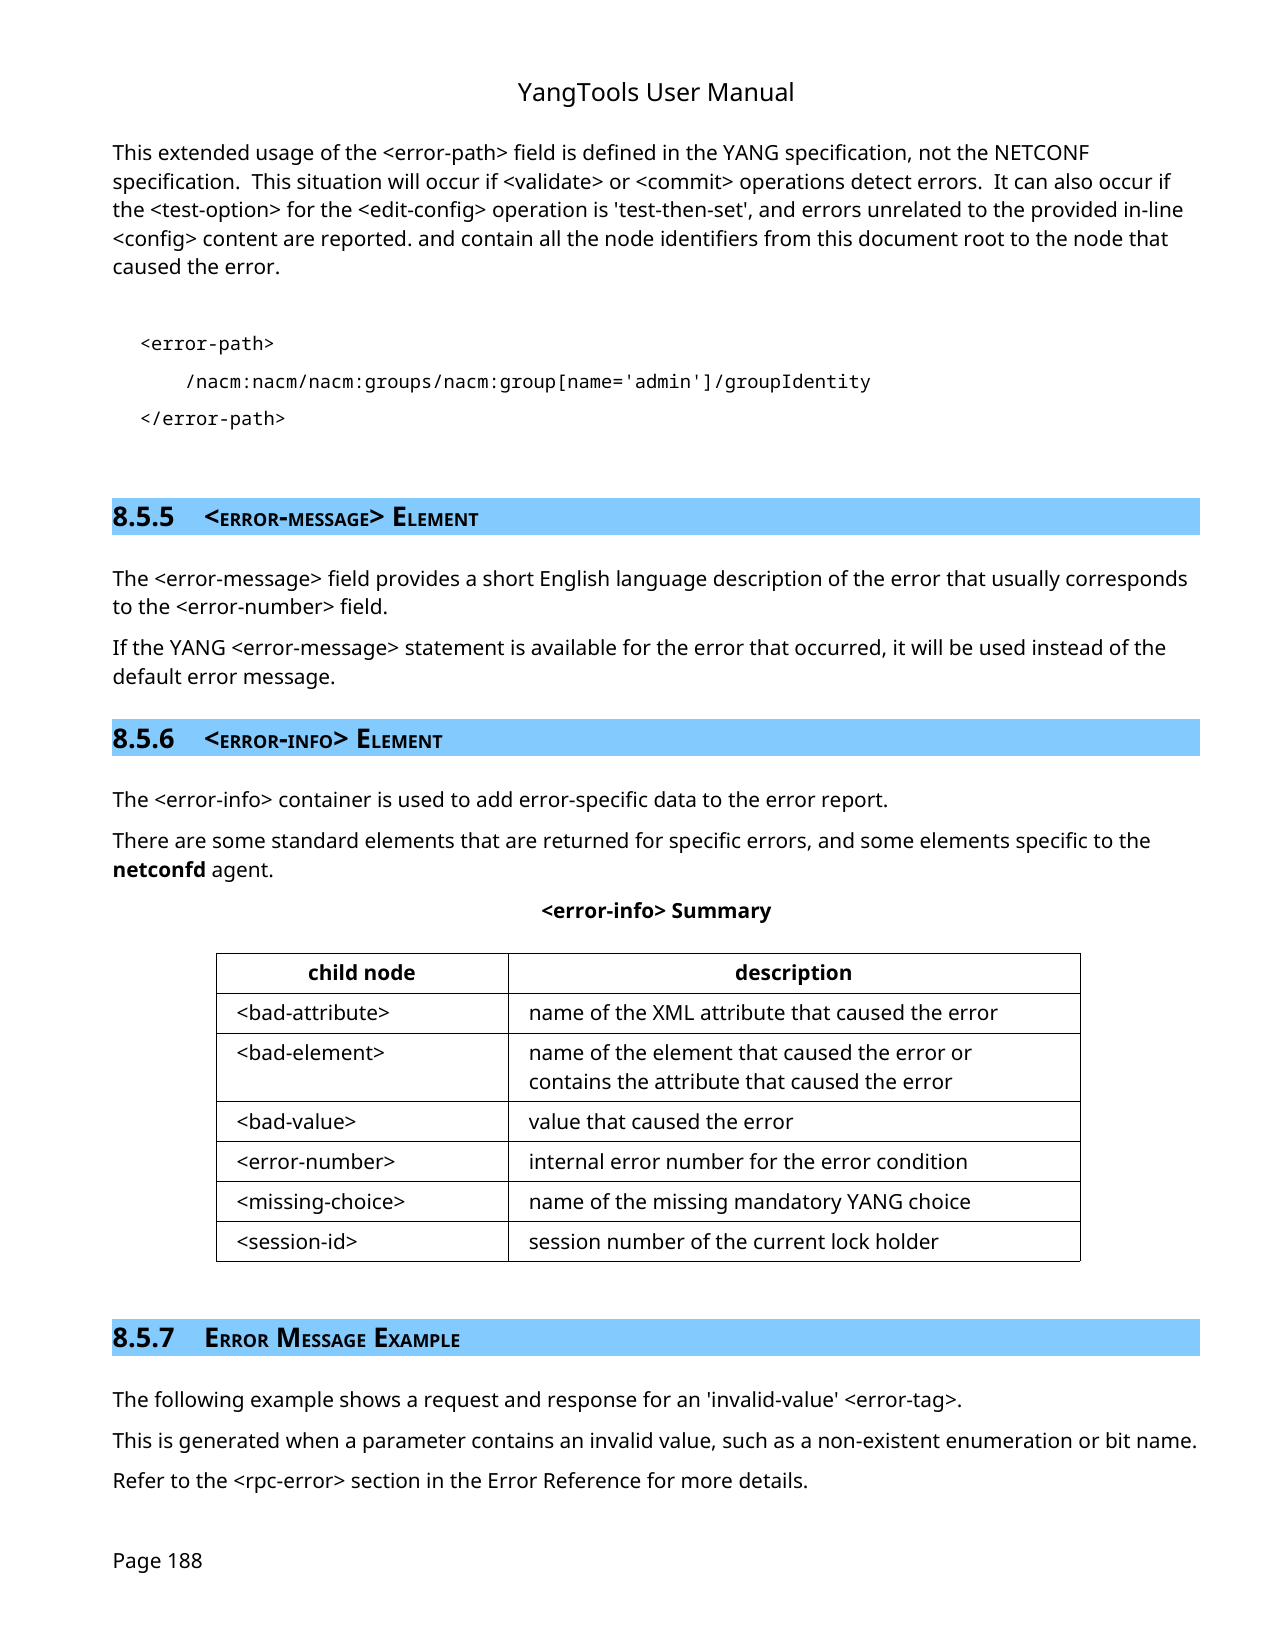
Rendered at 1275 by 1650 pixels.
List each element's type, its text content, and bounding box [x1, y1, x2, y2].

table_cell name of the missing mandatory YANG choice [509, 1182, 1080, 1221]
table_cell name of the element that caused the error or contains the attribute that caused the error [509, 1034, 1080, 1101]
text The <error-info> container is used to add error-specific data to the error report. [112, 785, 1200, 814]
text /nacm:nacm/nacm:groups/nacm:group[name='admin']/groupIdentity [139, 368, 1200, 394]
subtitle <error-info> Element [112, 719, 1200, 756]
table_cell name of the XML attribute that caused the error [509, 994, 1080, 1033]
text There are some standard elements that are returned for specific errors, and some elements specific to the netconfd agent. [112, 826, 1200, 883]
table_cell <bad-attribute> [217, 994, 508, 1033]
text This is generated when a parameter contains an invalid value, such as a non-existent enumeration or bit name. [112, 1426, 1200, 1454]
subtitle <error-message> Element [112, 498, 1200, 535]
table_cell value that caused the error [509, 1102, 1080, 1141]
text <error-path> [139, 331, 1200, 356]
table_cell <bad-element> [217, 1034, 508, 1101]
text The following example shows a request and response for an 'invalid-value' <error-tag>. [112, 1385, 1200, 1413]
table_header child node [217, 954, 508, 993]
table_header description [509, 954, 1080, 993]
table_cell <error-number> [217, 1142, 508, 1181]
text Refer to the <rpc-error> section in the Error Reference for more details. [112, 1467, 1200, 1495]
subtitle Error Message Example [112, 1319, 1200, 1356]
subtitle <error-info> Summary [127, 896, 1185, 924]
table_cell <missing-choice> [217, 1182, 508, 1221]
text The <error-message> field provides a short English language description of the error that usually corresponds to the <error-number> field. [112, 564, 1200, 621]
text </error-path> [139, 406, 1200, 431]
text If the YANG <error-message> statement is available for the error that occurred, it will be used instead of the default error message. [112, 633, 1200, 690]
table_cell <bad-value> [217, 1102, 508, 1141]
text This extended usage of the <error-path> field is defined in the YANG specification, not the NETCONF specification. This situation will occur if <validate> or <commit> operations detect errors. It can also occur if the <test-option> for the <edit-config> operation is 'test-then-set', and errors unrelated to the provided in-line <config> content are reported. and contain all the node identifiers from this document root to the node that caused the error. [112, 138, 1200, 281]
table_cell <session-id> [217, 1222, 508, 1261]
table_cell session number of the current lock holder [509, 1222, 1080, 1261]
table_cell internal error number for the error condition [509, 1142, 1080, 1181]
